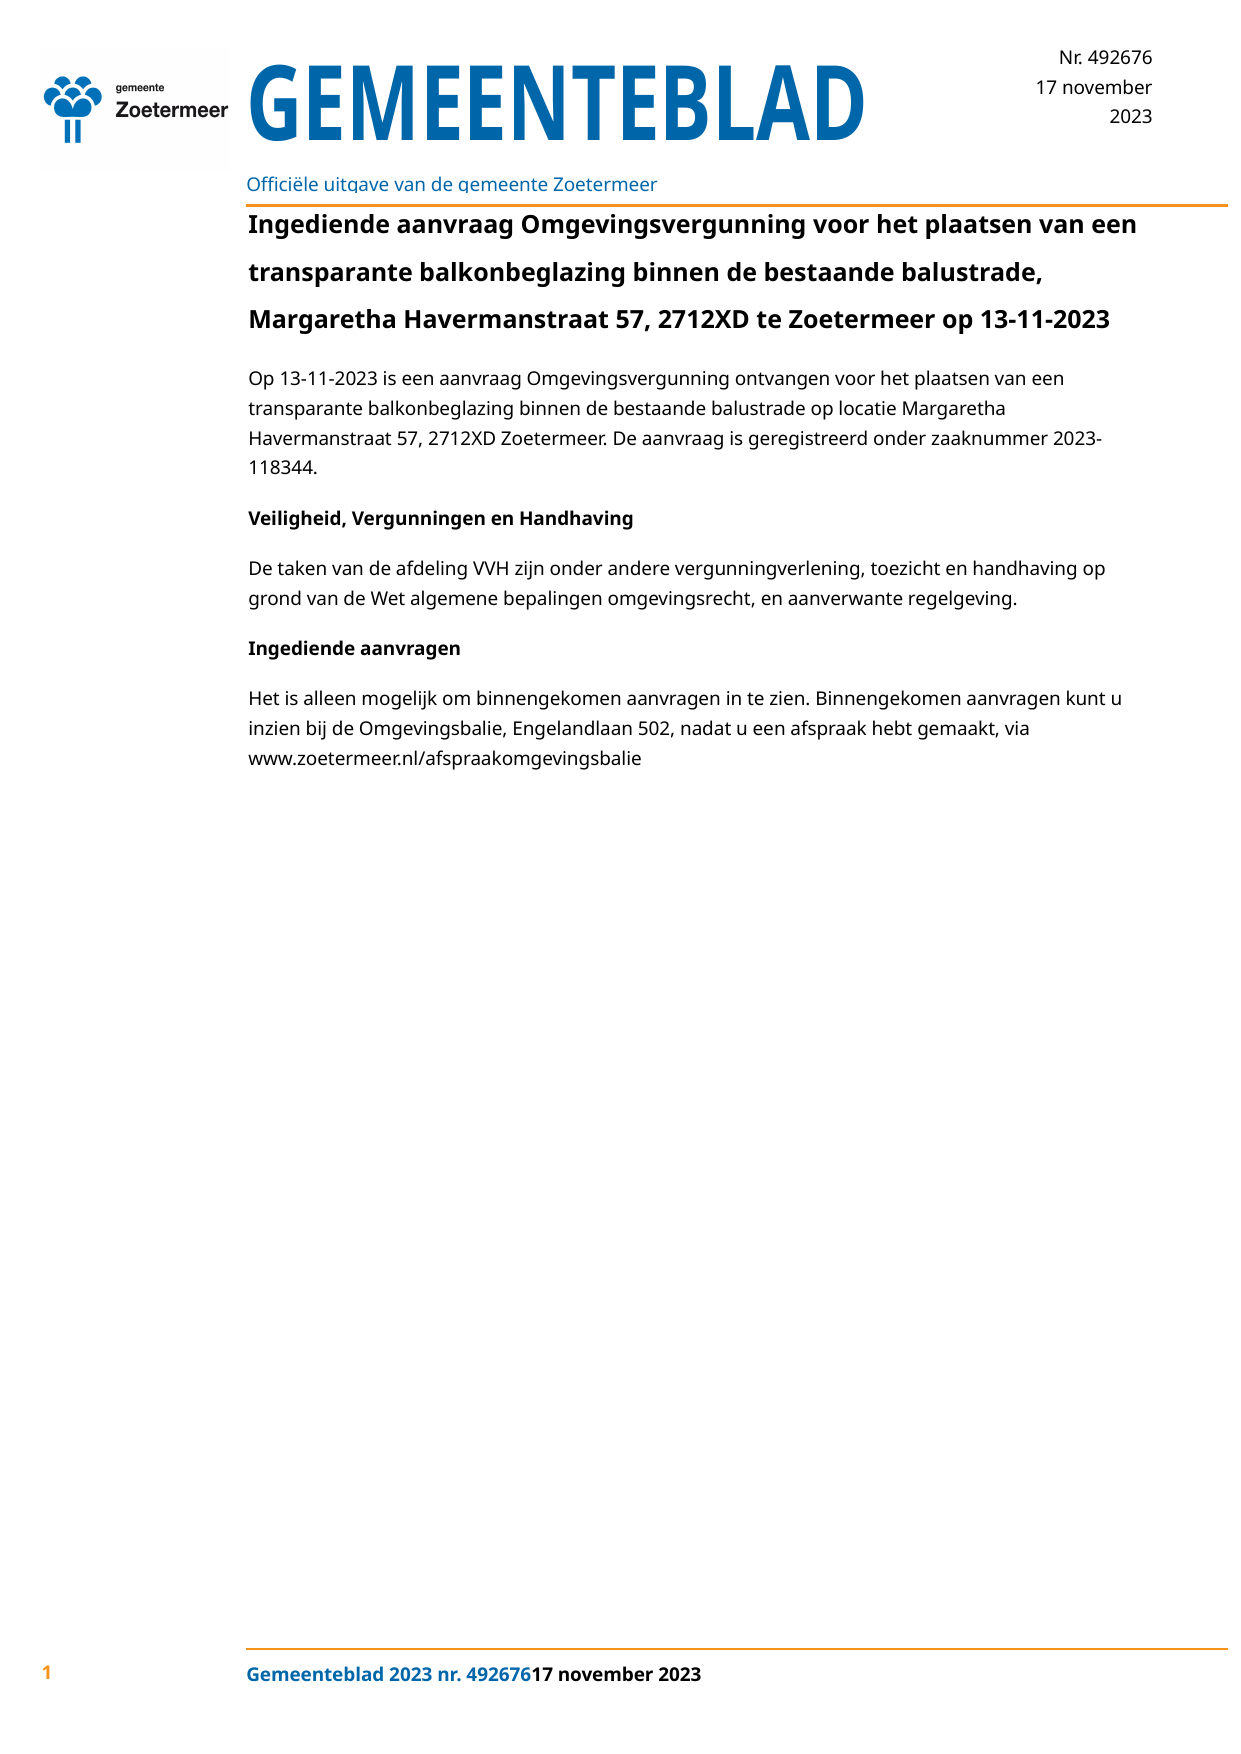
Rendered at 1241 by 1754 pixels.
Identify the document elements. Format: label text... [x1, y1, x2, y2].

text Veiligheid, Vergunningen en Handhaving [248, 505, 1152, 530]
text Het is alleen mogelijk om binnengekomen aanvragen in te zien. Binnengekomen aanvragen kunt u inzien bij de Omgevingsbalie, Engelandlaan 502, nadat u een afspraak hebt gemaakt, via www.zoetermeer.nl/afspraakomgevingsbalie [248, 686, 1152, 770]
text Ingediende aanvragen [248, 635, 1152, 661]
picture [41, 47, 231, 172]
text Op 13-11-2023 is een aanvraag Omgevingsvergunning ontvangen voor het plaatsen van een transparante balkonbeglazing binnen de bestaande balustrade op locatie Margaretha Havermanstraat 57, 2712XD Zoetermeer. De aanvraag is geregistreerd onder zaaknummer 2023-118344. [248, 366, 1152, 480]
text Ingediende aanvraag Omgevingsvergunning voor het plaatsen van een transparante balkonbeglazing binnen de bestaande balustrade, Margaretha Havermanstraat 57, 2712XD te Zoetermeer op 13-11-2023 [248, 207, 1152, 336]
text De taken van de afdeling VVH zijn onder andere vergunningverlening, toezicht en handhaving op grond van de Wet algemene bepalingen omgevingsrecht, en aanverwante regelgeving. [248, 555, 1152, 610]
